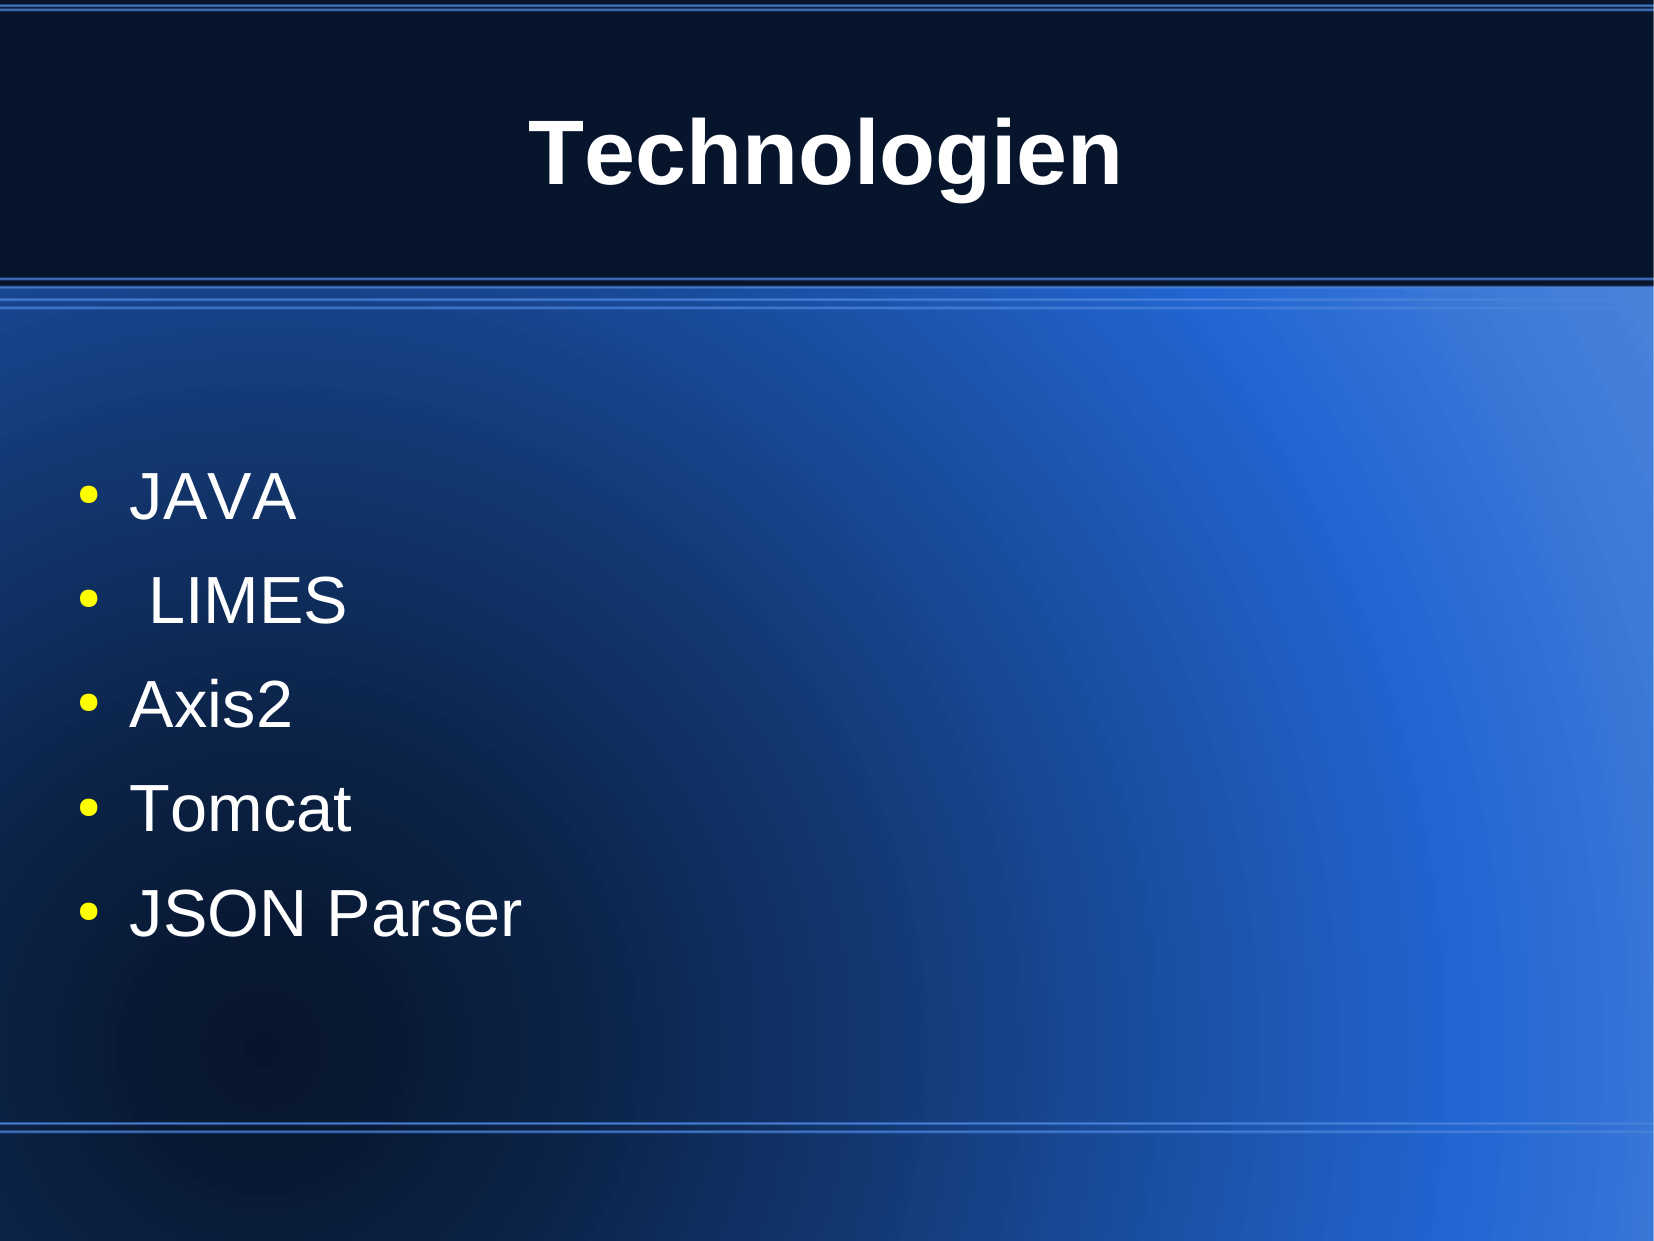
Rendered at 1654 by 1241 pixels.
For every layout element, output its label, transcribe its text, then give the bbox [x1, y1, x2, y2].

title Technologien [82, 49, 1571, 257]
list JAVA LIMES Axis2 Tomcat JSON Parser [59, 354, 1548, 1160]
picture [0, 0, 1654, 1241]
